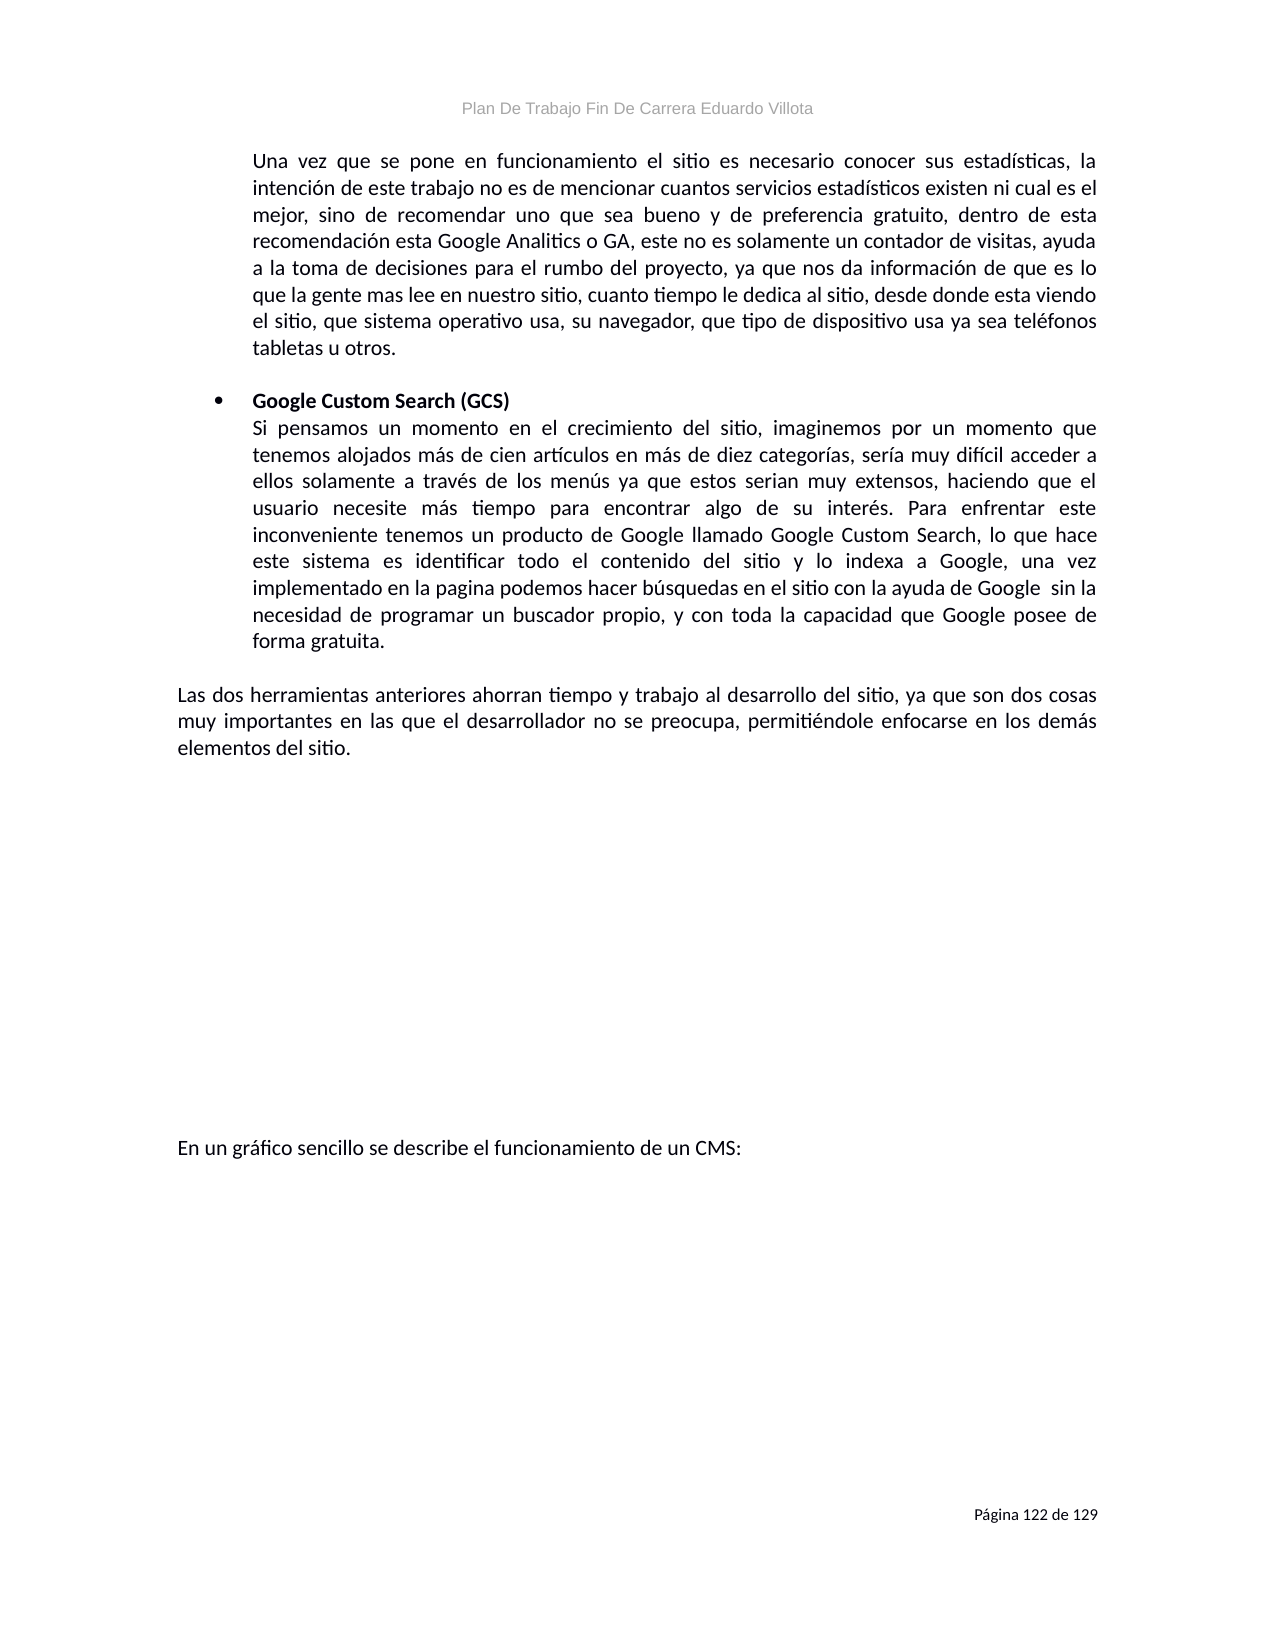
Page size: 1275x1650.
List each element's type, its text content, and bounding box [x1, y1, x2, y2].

list Una vez que se pone en funcionamiento el sitio es necesario conocer sus estadísticas, la intención de este trabajo no es de mencionar cuantos servicios estadísticos existen ni cual es el mejor, sino de recomendar uno que sea bueno y de preferencia gratuito, dentro de esta recomendación esta Google Analitics o GA, este no es solamente un contador de visitas, ayuda a la toma de decisiones para el rumbo del proyecto, ya que nos da información de que es lo que la gente mas lee en nuestro sitio, cuanto tiempo le dedica al sitio, desde donde esta viendo el sitio, que sistema operativo usa, su navegador, que tipo de dispositivo usa ya sea teléfonos tabletas u otros. [252, 148, 1098, 361]
list Las dos herramientas anteriores ahorran tiempo y trabajo al desarrollo del sitio, ya que son dos cosas muy importantes en las que el desarrollador no se preocupa, permitiéndole enfocarse en los demás elementos del sitio. [177, 681, 1098, 761]
list Google Custom Search (GCS) [215, 388, 1098, 414]
list En un gráfico sencillo se describe el funcionamiento de un CMS: [177, 1134, 1098, 1161]
list Si pensamos un momento en el crecimiento del sitio, imaginemos por un momento que tenemos alojados más de cien artículos en más de diez categorías, sería muy difícil acceder a ellos solamente a través de los menús ya que estos serian muy extensos, haciendo que el usuario necesite más tiempo para encontrar algo de su interés. Para enfrentar este inconveniente tenemos un producto de Google llamado Google Custom Search, lo que hace este sistema es identificar todo el contenido del sitio y lo indexa a Google, una vez implementado en la pagina podemos hacer búsquedas en el sitio con la ayuda de Google sin la necesidad de programar un buscador propio, y con toda la capacidad que Google posee de forma gratuita. [252, 414, 1098, 654]
